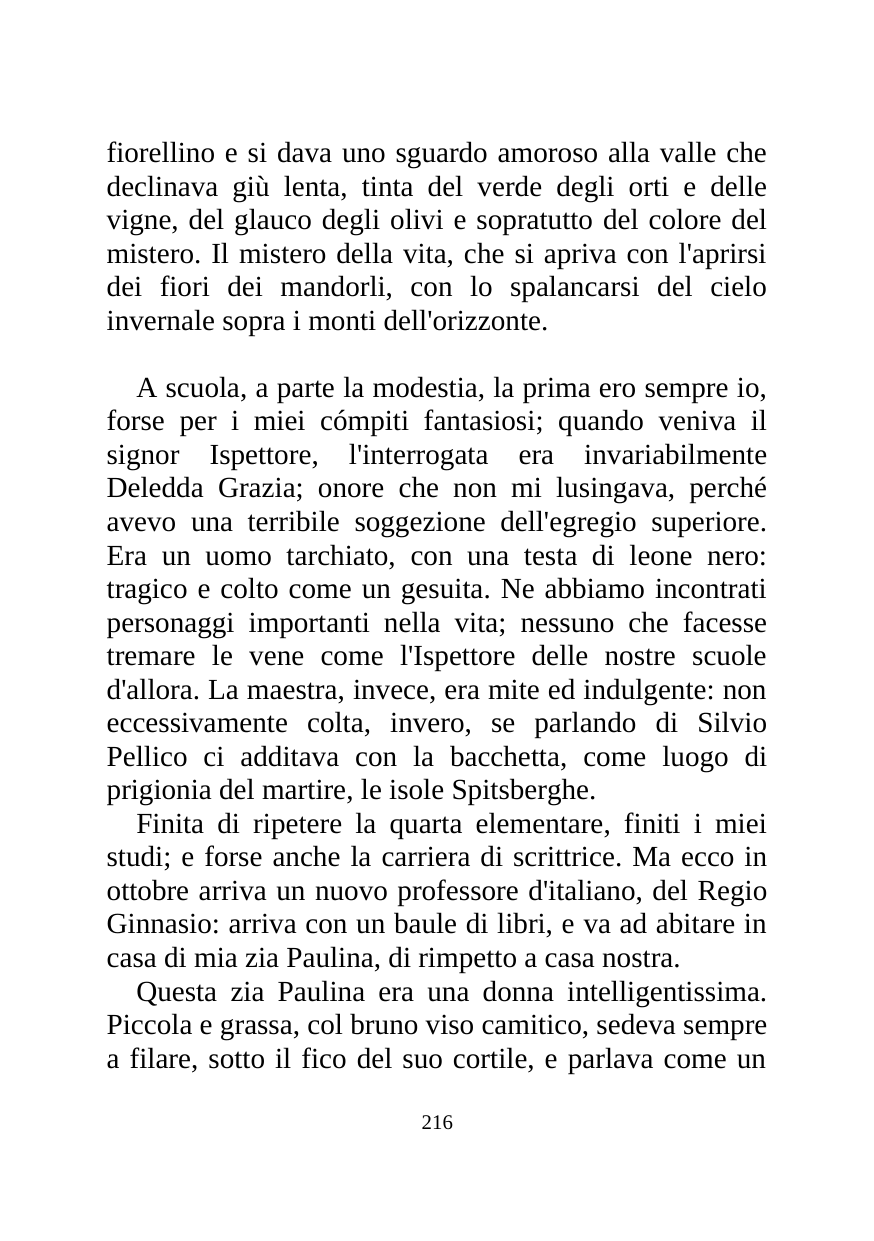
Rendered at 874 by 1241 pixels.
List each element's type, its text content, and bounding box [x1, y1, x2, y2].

text fiorellino e si dava uno sguardo amoroso alla valle che declinava giù lenta, tinta del verde degli orti e delle vigne, del glauco degli olivi e sopratutto del colore del mistero. Il mistero della vita, che si apriva con l'aprirsi dei fiori dei mandorli, con lo spalancarsi del cielo invernale sopra i monti dell'orizzonte. [106, 135, 768, 336]
text Questa zia Paulina era una donna intelligentissima. Piccola e grassa, col bruno viso camitico, sedeva sempre a filare, sotto il fico del suo cortile, e parlava come un [106, 974, 768, 1074]
text A scuola, a parte la modestia, la prima ero sempre io, forse per i miei cómpiti fantasiosi; quando veniva il signor Ispettore, l'interrogata era invariabilmente Deledda Grazia; onore che non mi lusingava, perché avevo una terribile soggezione dell'egregio superiore. Era un uomo tarchiato, con una testa di leone nero: tragico e colto come un gesuita. Ne abbiamo incontrati personaggi importanti nella vita; nessuno che facesse tremare le vene come l'Ispettore delle nostre scuole d'allora. La maestra, invece, era mite ed indulgente: non eccessivamente colta, invero, se parlando di Silvio Pellico ci additava con la bacchetta, come luogo di prigionia del martire, le isole Spitsberghe. [106, 370, 768, 806]
text Finita di ripetere la quarta elementare, finiti i miei studi; e forse anche la carriera di scrittrice. Ma ecco in ottobre arriva un nuovo professore d'italiano, del Regio Ginnasio: arriva con un baule di libri, e va ad abitare in casa di mia zia Paulina, di rimpetto a casa nostra. [106, 806, 768, 974]
